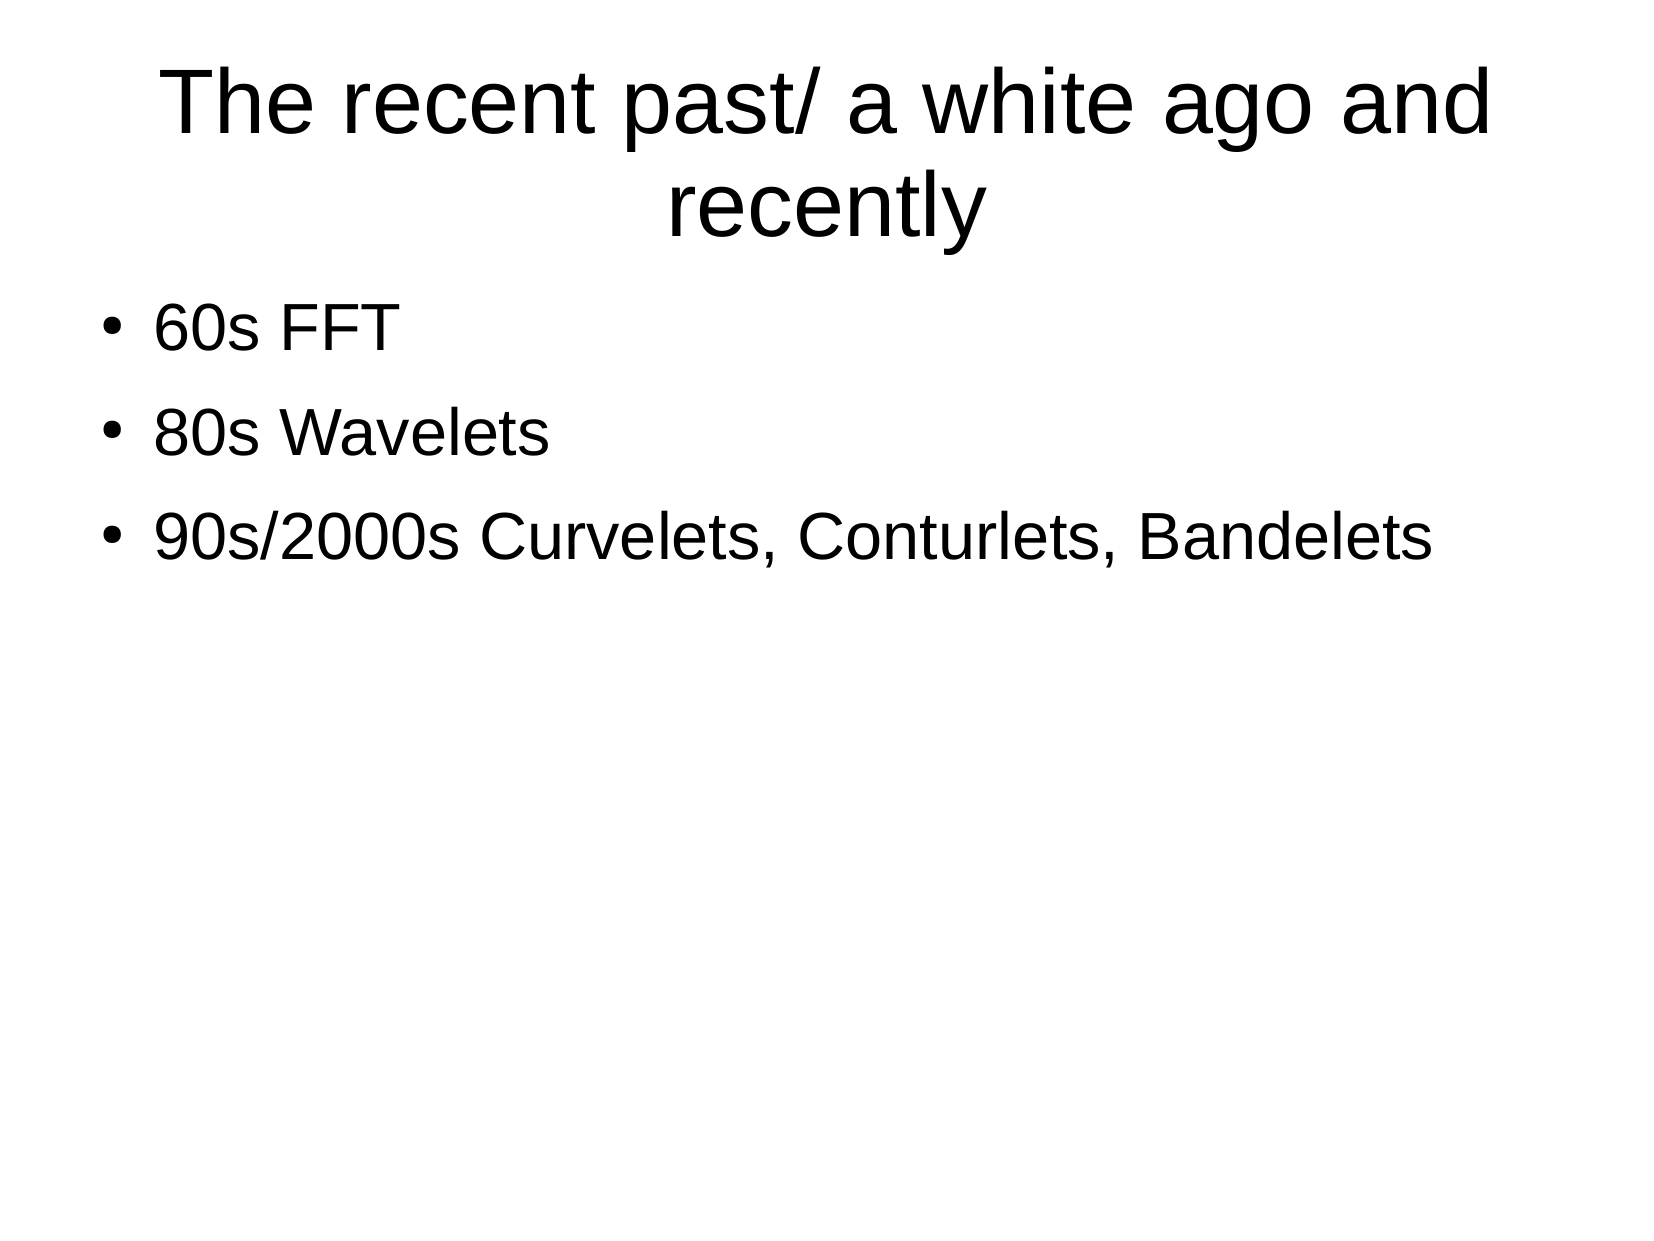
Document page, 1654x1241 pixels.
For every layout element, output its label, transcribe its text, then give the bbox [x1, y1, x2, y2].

title The recent past/ a white ago and recently [82, 50, 1571, 256]
list 60s FFT 80s Wavelets 90s/2000s Curvelets, Conturlets, Bandelets [82, 290, 1571, 1094]
